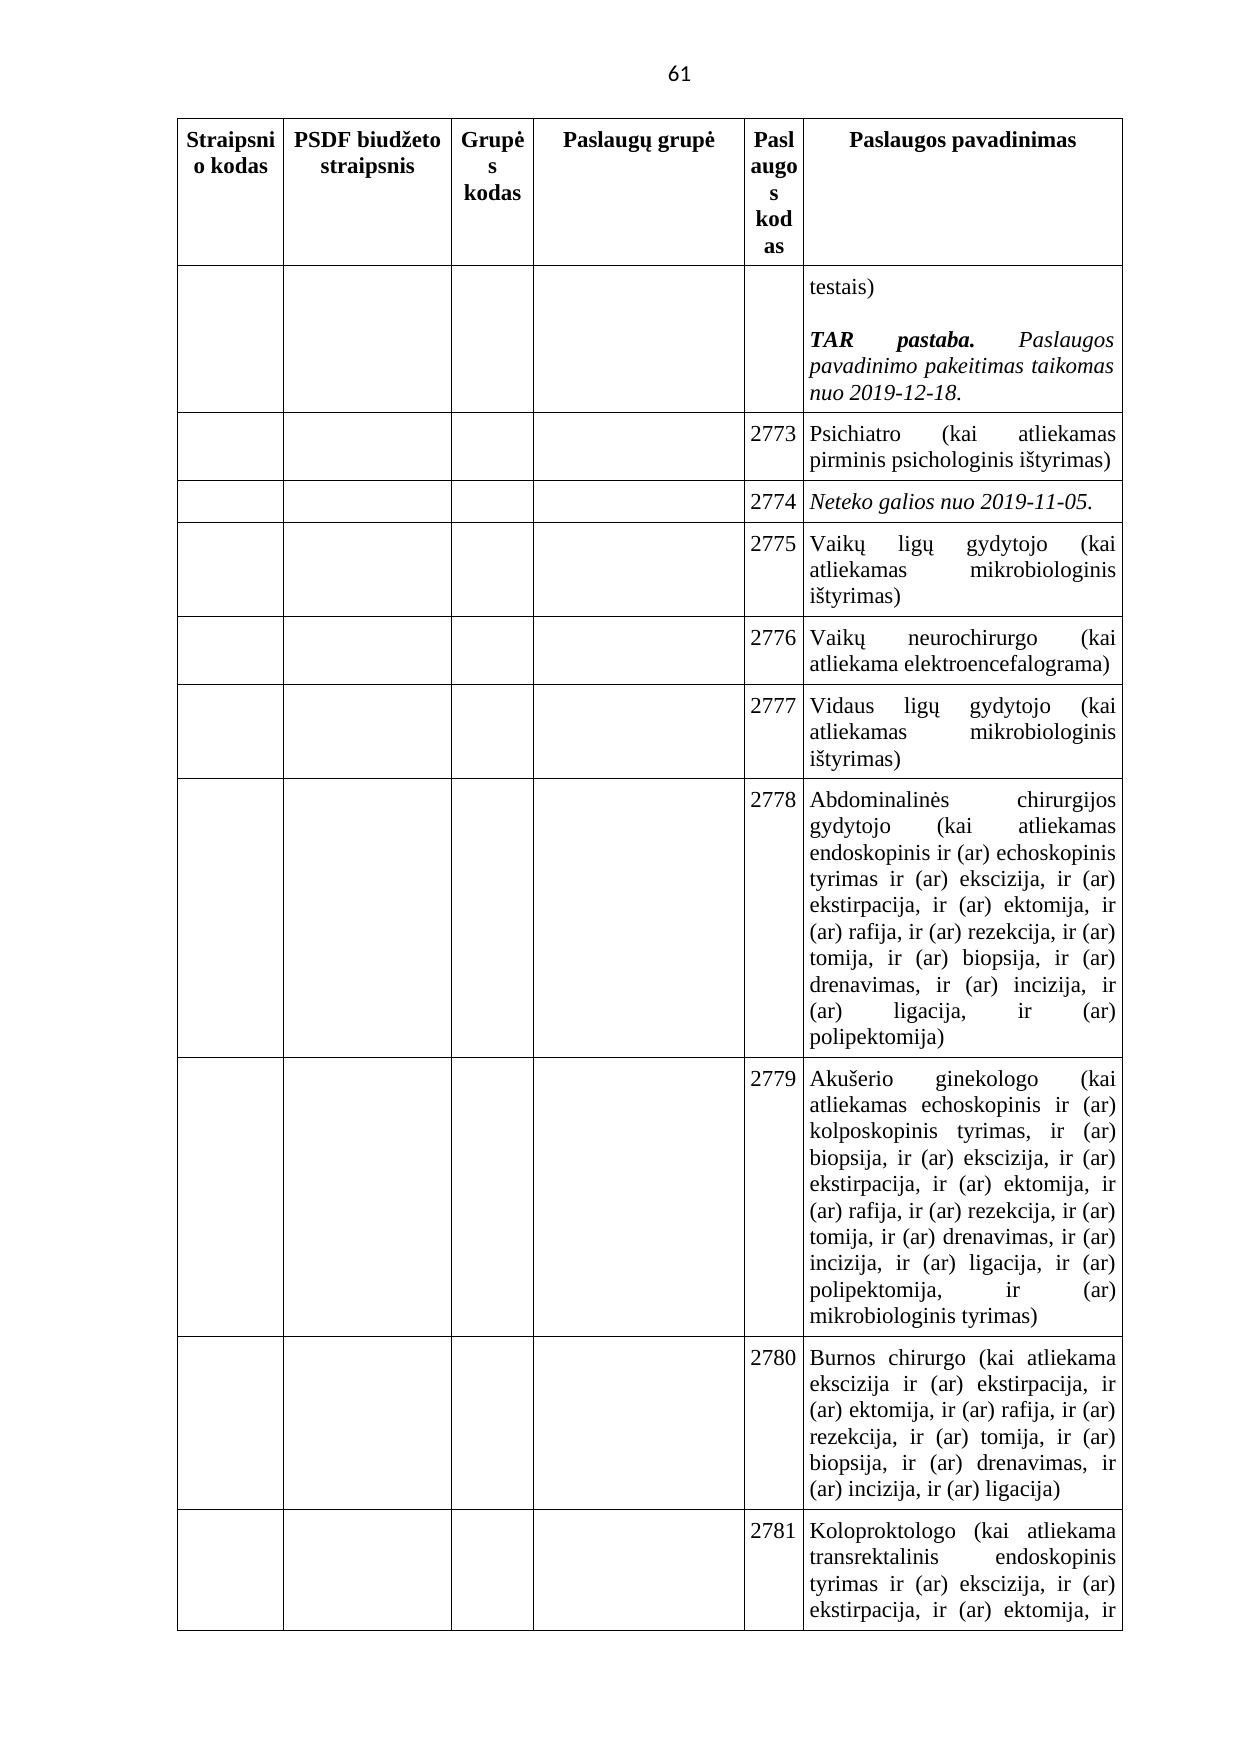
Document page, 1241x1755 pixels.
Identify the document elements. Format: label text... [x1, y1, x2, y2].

table_cell [452, 413, 533, 480]
table_cell 2776 [745, 617, 803, 684]
table_header Paslaugos kodas [745, 119, 803, 265]
table_cell [284, 1058, 451, 1336]
table_cell Neteko galios nuo 2019-11-05. [804, 481, 1122, 522]
table_cell [284, 617, 451, 684]
table_cell [284, 1337, 451, 1509]
table_cell 2774 [745, 481, 803, 522]
table_cell [534, 617, 744, 684]
table_cell Vaikų ligų gydytojo (kai atliekamas mikrobiologinis ištyrimas) [804, 523, 1122, 616]
table_cell [178, 266, 283, 412]
table_cell [178, 1337, 283, 1509]
table_cell Vidaus ligų gydytojo (kai atliekamas mikrobiologinis ištyrimas) [804, 685, 1122, 778]
table_cell [534, 266, 744, 412]
table_cell 2775 [745, 523, 803, 616]
table_cell 2778 [745, 779, 803, 1057]
table_header Grupės kodas [452, 119, 533, 265]
table_cell [284, 266, 451, 412]
table_cell [178, 685, 283, 778]
table_cell [452, 1058, 533, 1336]
table_cell [534, 1058, 744, 1336]
table_cell [534, 523, 744, 616]
table_header Paslaugos pavadinimas [804, 119, 1122, 265]
table_cell 2777 [745, 685, 803, 778]
table_cell [178, 1058, 283, 1336]
table_cell [284, 413, 451, 480]
table_cell [745, 266, 803, 412]
table_cell [284, 1510, 451, 1629]
table_cell [284, 481, 451, 522]
table_cell [178, 1510, 283, 1629]
table_header PSDF biudžeto straipsnis [284, 119, 451, 265]
table_cell Burnos chirurgo (kai atliekama ekscizija ir (ar) ekstirpacija, ir (ar) ektomija, ir (ar) rafija, ir (ar) rezekcija, ir (ar) tomija, ir (ar) biopsija, ir (ar) drenavimas, ir (ar) incizija, ir (ar) ligacija) [804, 1337, 1122, 1509]
table_cell Psichiatro (kai atliekamas pirminis psichologinis ištyrimas) [804, 413, 1122, 480]
table_cell [452, 1510, 533, 1629]
table_cell Akušerio ginekologo (kai atliekamas echoskopinis ir (ar) kolposkopinis tyrimas, ir (ar) biopsija, ir (ar) ekscizija, ir (ar) ekstirpacija, ir (ar) ektomija, ir (ar) rafija, ir (ar) rezekcija, ir (ar) tomija, ir (ar) drenavimas, ir (ar) incizija, ir (ar) ligacija, ir (ar) polipektomija, ir (ar) mikrobiologinis tyrimas) [804, 1058, 1122, 1336]
table_cell [178, 779, 283, 1057]
table_cell [452, 617, 533, 684]
table_cell [534, 1337, 744, 1509]
table_cell [178, 413, 283, 480]
table_cell [178, 617, 283, 684]
table_cell [452, 481, 533, 522]
table_cell [452, 523, 533, 616]
table_cell Abdominalinės chirurgijos gydytojo (kai atliekamas endoskopinis ir (ar) echoskopinis tyrimas ir (ar) ekscizija, ir (ar) ekstirpacija, ir (ar) ektomija, ir (ar) rafija, ir (ar) rezekcija, ir (ar) tomija, ir (ar) biopsija, ir (ar) drenavimas, ir (ar) incizija, ir (ar) ligacija, ir (ar) polipektomija) [804, 779, 1122, 1057]
table_cell 2773 [745, 413, 803, 480]
table_header Paslaugų grupė [534, 119, 744, 265]
table_cell Vaikų neurochirurgo (kai atliekama elektroencefalograma) [804, 617, 1122, 684]
table_cell [284, 685, 451, 778]
table_cell [452, 779, 533, 1057]
table_cell [452, 685, 533, 778]
table_cell 2780 [745, 1337, 803, 1509]
table_cell [452, 1337, 533, 1509]
table_cell 2779 [745, 1058, 803, 1336]
table_header Straipsnio kodas [178, 119, 283, 265]
table_cell [452, 266, 533, 412]
table_cell [178, 523, 283, 616]
table_cell [534, 685, 744, 778]
table_cell [284, 523, 451, 616]
table_cell [534, 481, 744, 522]
table_cell Koloproktologo (kai atliekama transrektalinis endoskopinis tyrimas ir (ar) ekscizija, ir (ar) ekstirpacija, ir (ar) ektomija, ir [804, 1510, 1122, 1629]
table_cell [534, 779, 744, 1057]
table_cell testais) TAR pastaba. Paslaugos pavadinimo pakeitimas taikomas nuo 2019-12-18. [804, 266, 1122, 412]
table_cell [534, 1510, 744, 1629]
table_cell [284, 779, 451, 1057]
table_cell [178, 481, 283, 522]
table_cell [534, 413, 744, 480]
table_cell 2781 [745, 1510, 803, 1629]
